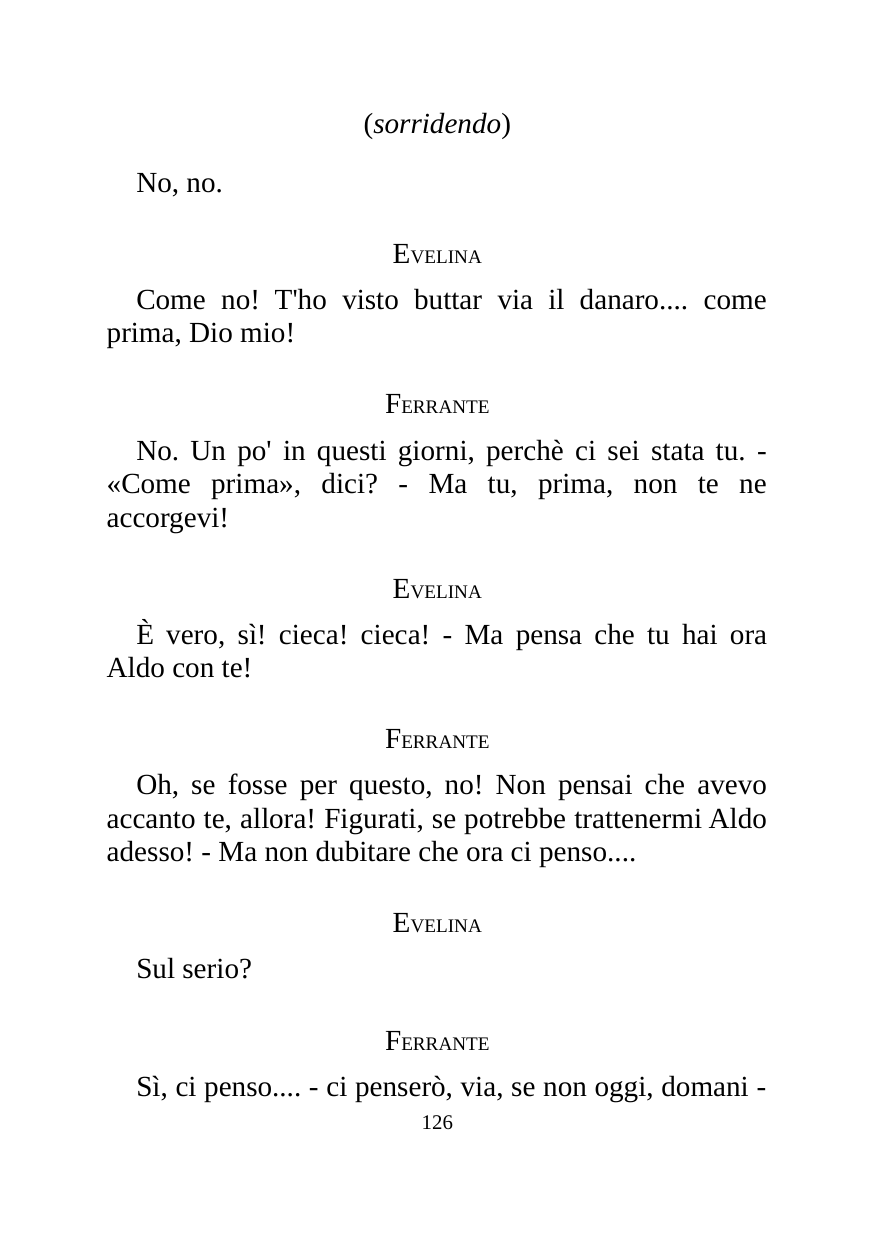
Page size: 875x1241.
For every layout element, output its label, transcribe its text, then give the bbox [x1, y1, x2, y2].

text Sì, ci penso.... - ci penserò, via, se non oggi, domani [106, 1069, 768, 1102]
text (sorridendo) [106, 106, 768, 140]
text Sul serio? [106, 952, 768, 985]
text Evelina [106, 906, 768, 939]
text È vero, sì! cieca! cieca! - Ma pensa che tu hai ora Aldo con te! [106, 617, 768, 684]
text No, no. [106, 165, 768, 198]
text Ferrante [106, 1023, 768, 1056]
text Evelina [106, 571, 768, 604]
text Evelina [106, 236, 768, 269]
text Ferrante [106, 387, 768, 420]
text Oh, se fosse per questo, no! Non pensai che avevo accanto te, allora! Figurati, se potrebbe trattenermi Aldo adesso! - Ma non dubitare che ora ci penso.... [106, 767, 768, 868]
text No. Un po' in questi giorni, perchè ci sei stata tu. - «Come prima», dici? - Ma tu, prima, non te ne accorgevi! [106, 433, 768, 533]
text Ferrante [106, 721, 768, 755]
text Come no! T'ho visto buttar via il danaro.... come prima, Dio mio! [106, 282, 768, 349]
